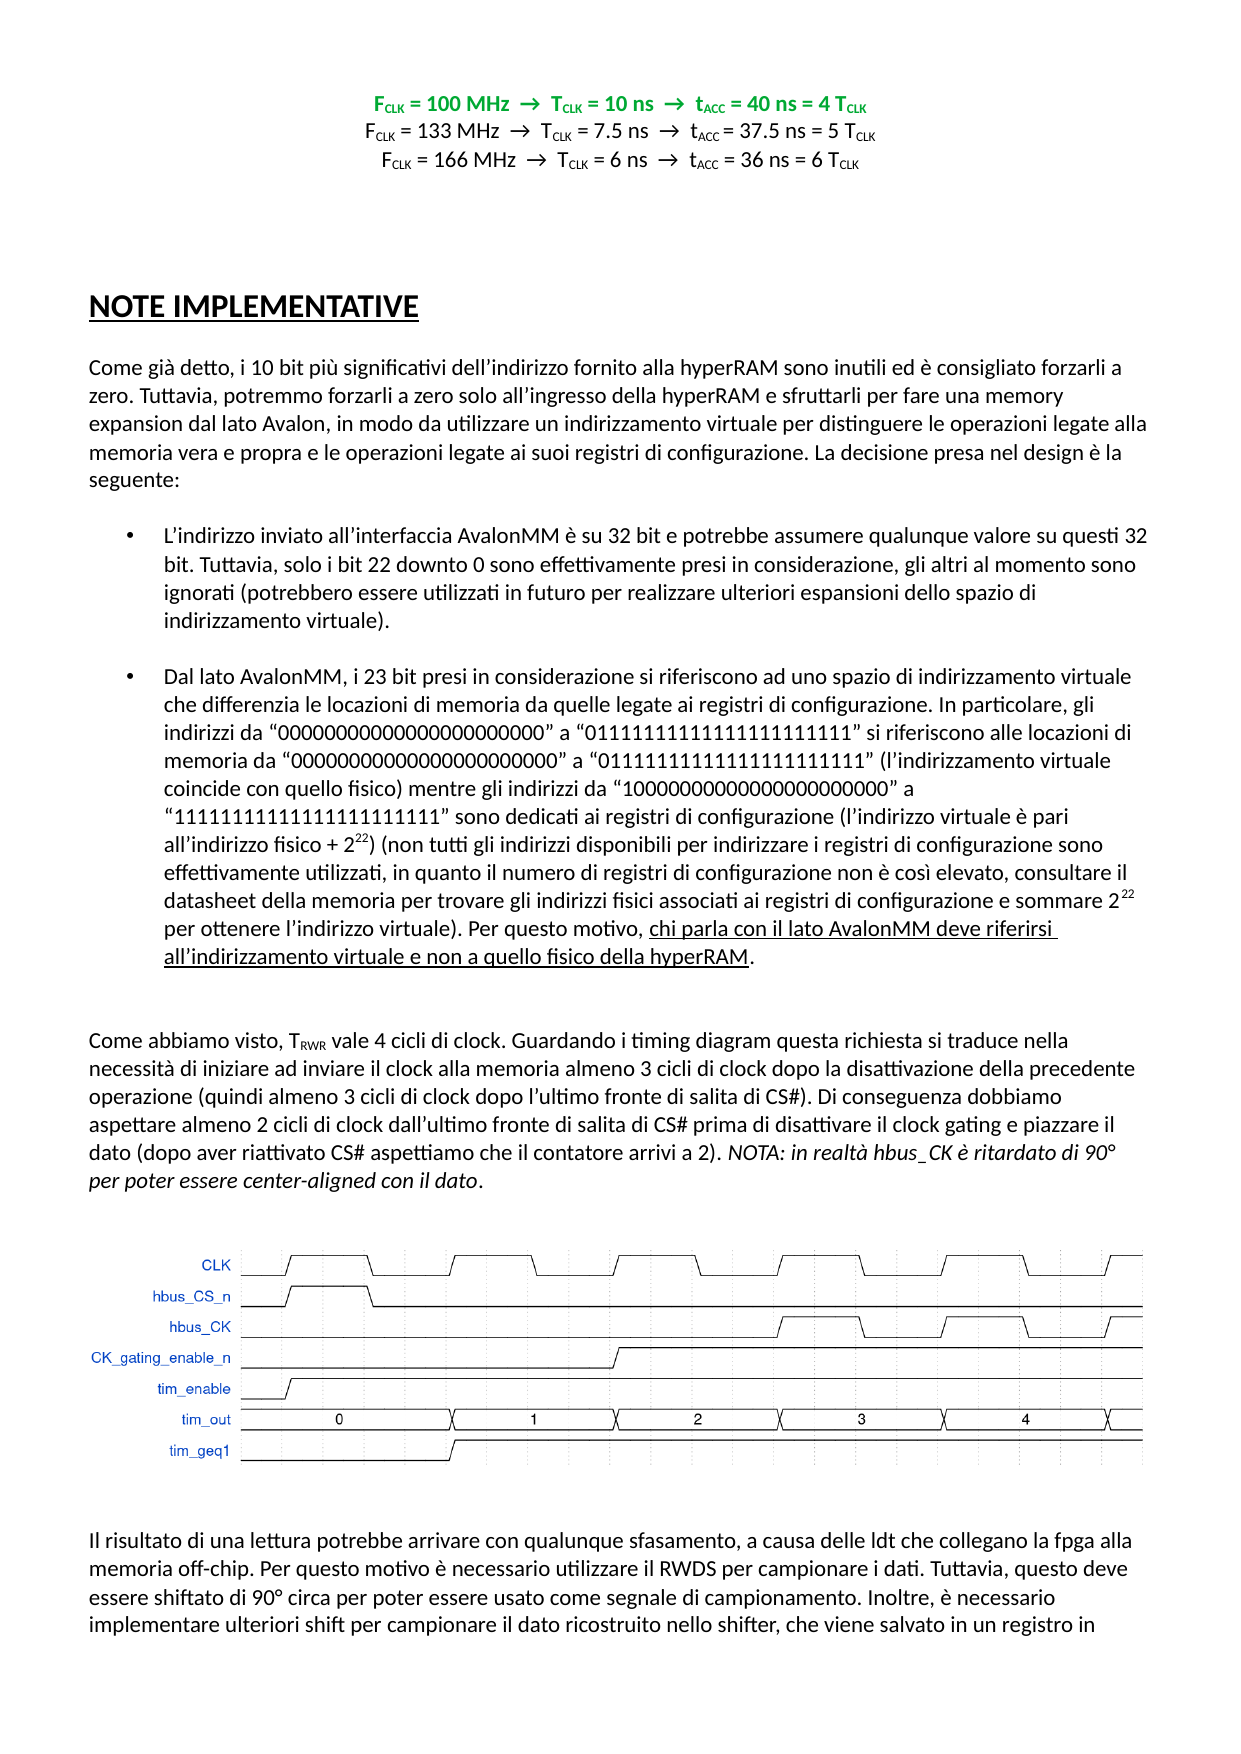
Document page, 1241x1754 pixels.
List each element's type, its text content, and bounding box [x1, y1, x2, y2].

text Come abbiamo visto, TRWR vale 4 cicli di clock. Guardando i timing diagram questa richiesta si traduce nella necessità di iniziare ad inviare il clock alla memoria almeno 3 cicli di clock dopo la disattivazione della precedente operazione (quindi almeno 3 cicli di clock dopo l’ultimo fronte di salita di CS#). Di conseguenza dobbiamo aspettare almeno 2 cicli di clock dall’ultimo fronte di salita di CS# prima di disattivare il clock gating e piazzare il dato (dopo aver riattivato CS# aspettiamo che il contatore arrivi a 2). NOTA: in realtà hbus_CK è ritardato di 90° per poter essere center-aligned con il dato. [89, 1026, 1152, 1194]
text FCLK = 166 MHz → TCLK = 6 ns → tACC = 36 ns = 6 TCLK [89, 145, 1152, 173]
text NOTE IMPLEMENTATIVE [89, 285, 1152, 326]
list L’indirizzo inviato all’interfaccia AvalonMM è su 32 bit e potrebbe assumere qualunque valore su questi 32 bit. Tuttavia, solo i bit 22 downto 0 sono effettivamente presi in considerazione, gli altri al momento sono ignorati (potrebbero essere utilizzati in futuro per realizzare ulteriori espansioni dello spazio di indirizzamento virtuale). [126, 522, 1152, 634]
text Il risultato di una lettura potrebbe arrivare con qualunque sfasamento, a causa delle ldt che collegano la fpga alla memoria off-chip. Per questo motivo è necessario utilizzare il RWDS per campionare i dati. Tuttavia, questo deve essere shiftato di 90° circa per poter essere usato come segnale di campionamento. Inoltre, è necessario implementare ulteriori shift per campionare il dato ricostruito nello shifter, che viene salvato in un registro in [89, 1527, 1152, 1639]
text Come già detto, i 10 bit più significativi dell’indirizzo fornito alla hyperRAM sono inutili ed è consigliato forzarli a zero. Tuttavia, potremmo forzarli a zero solo all’ingresso della hyperRAM e sfruttarli per fare una memory expansion dal lato Avalon, in modo da utilizzare un indirizzamento virtuale per distinguere le operazioni legate alla memoria vera e propra e le operazioni legate ai suoi registri di configurazione. La decisione presa nel design è la seguente: [89, 353, 1152, 494]
picture [88, 1250, 1152, 1471]
text FCLK = 100 MHz → TCLK = 10 ns → tACC = 40 ns = 4 TCLK [89, 89, 1152, 117]
list Dal lato AvalonMM, i 23 bit presi in considerazione si riferiscono ad uno spazio di indirizzamento virtuale che differenzia le locazioni di memoria da quelle legate ai registri di configurazione. In particolare, gli indirizzi da “00000000000000000000000” a “01111111111111111111111” si riferiscono alle locazioni di memoria da “00000000000000000000000” a “01111111111111111111111” (l’indirizzamento virtuale coincide con quello fisico) mentre gli indirizzi da “10000000000000000000000” a “11111111111111111111111” sono dedicati ai registri di configurazione (l’indirizzo virtuale è pari all’indirizzo fisico + 222) (non tutti gli indirizzi disponibili per indirizzare i registri di configurazione sono effettivamente utilizzati, in quanto il numero di registri di configurazione non è così elevato, consultare il datasheet della memoria per trovare gli indirizzi fisici associati ai registri di configurazione e sommare 222 per ottenere l’indirizzo virtuale). Per questo motivo, chi parla con il lato AvalonMM deve riferirsi all’indirizzamento virtuale e non a quello fisico della hyperRAM. [126, 662, 1152, 970]
text FCLK = 133 MHz → TCLK = 7.5 ns → tACC = 37.5 ns = 5 TCLK [89, 117, 1152, 145]
